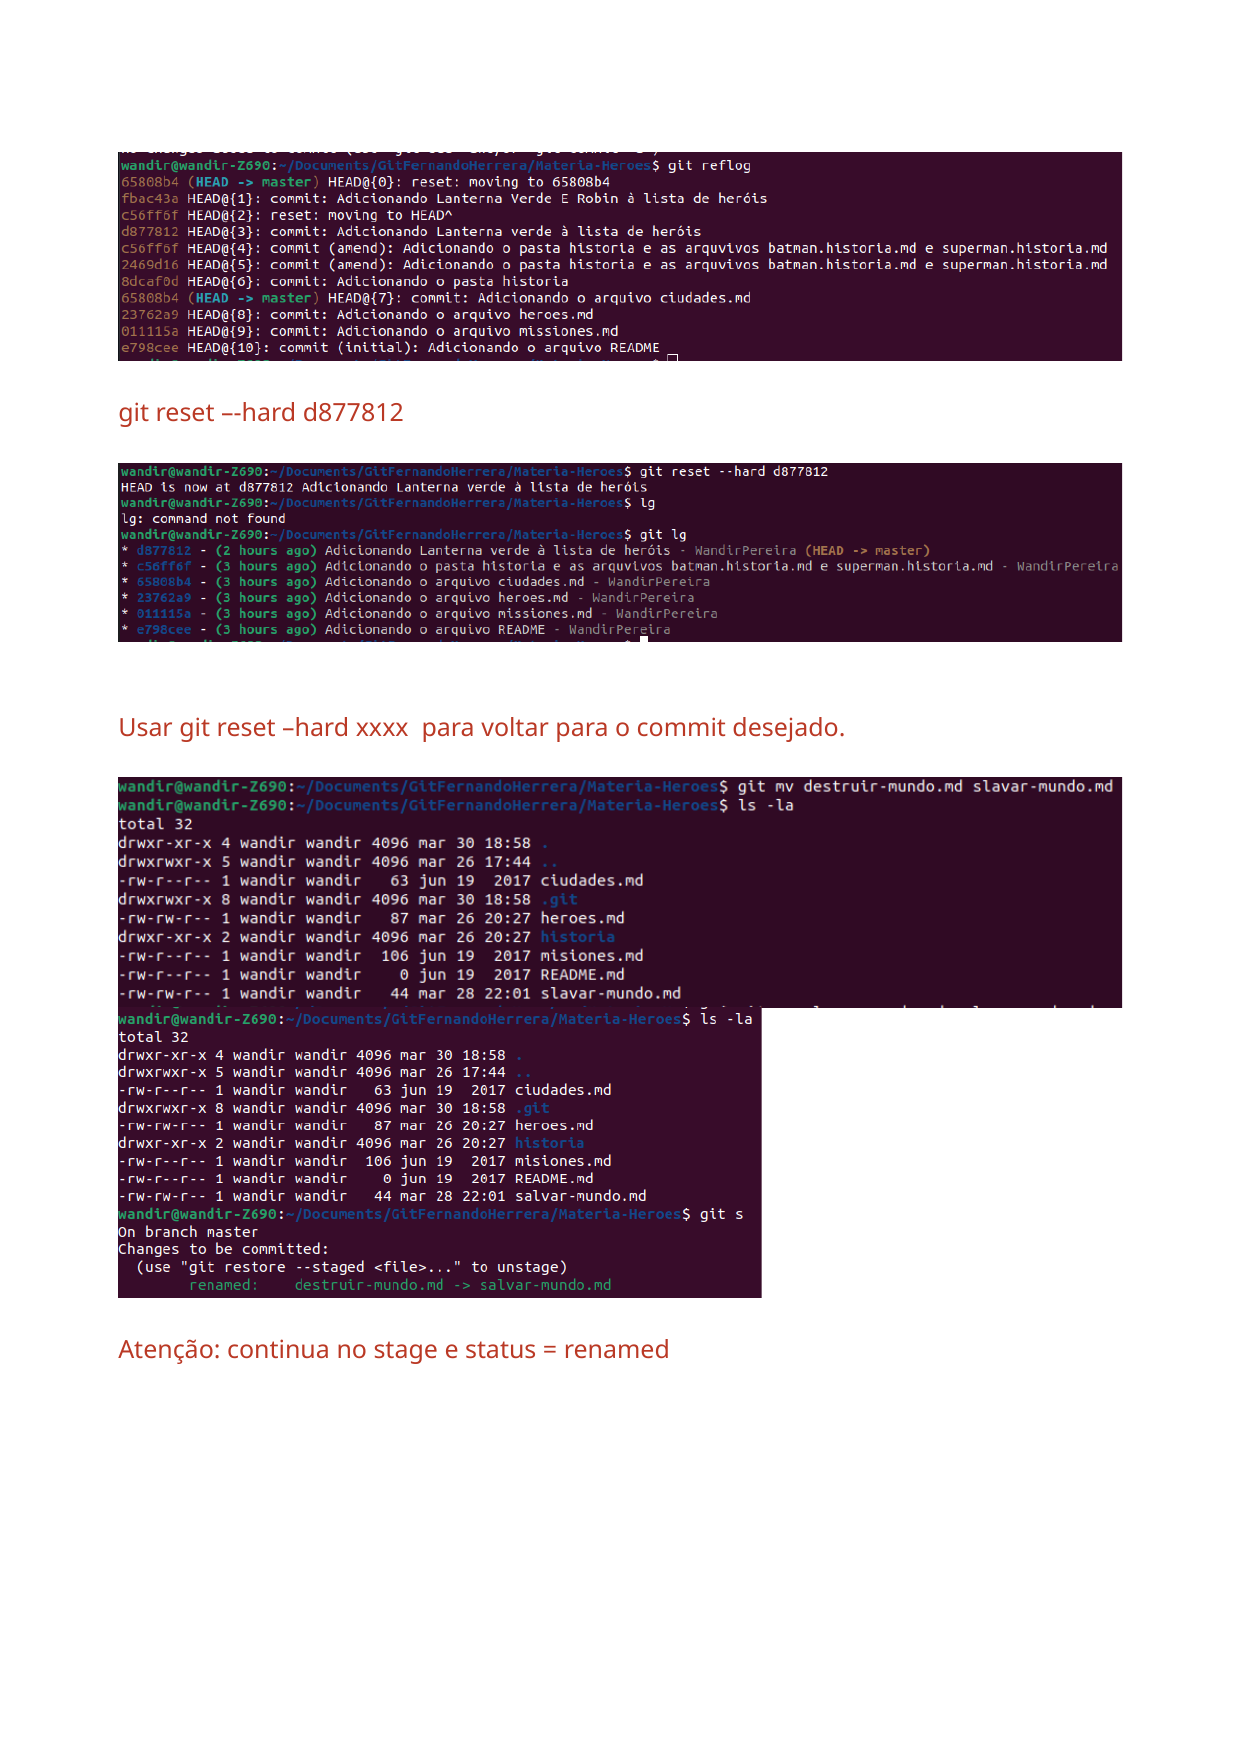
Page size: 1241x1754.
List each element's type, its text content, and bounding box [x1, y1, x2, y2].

text Atenção: continua no stage e status = renamed [118, 1331, 1122, 1365]
picture [118, 777, 1123, 1298]
picture [118, 152, 1123, 361]
text git reset –-hard d877812 [118, 395, 1122, 429]
picture [118, 463, 1123, 642]
text Usar git reset –hard xxxx para voltar para o commit desejado. [118, 709, 1122, 743]
